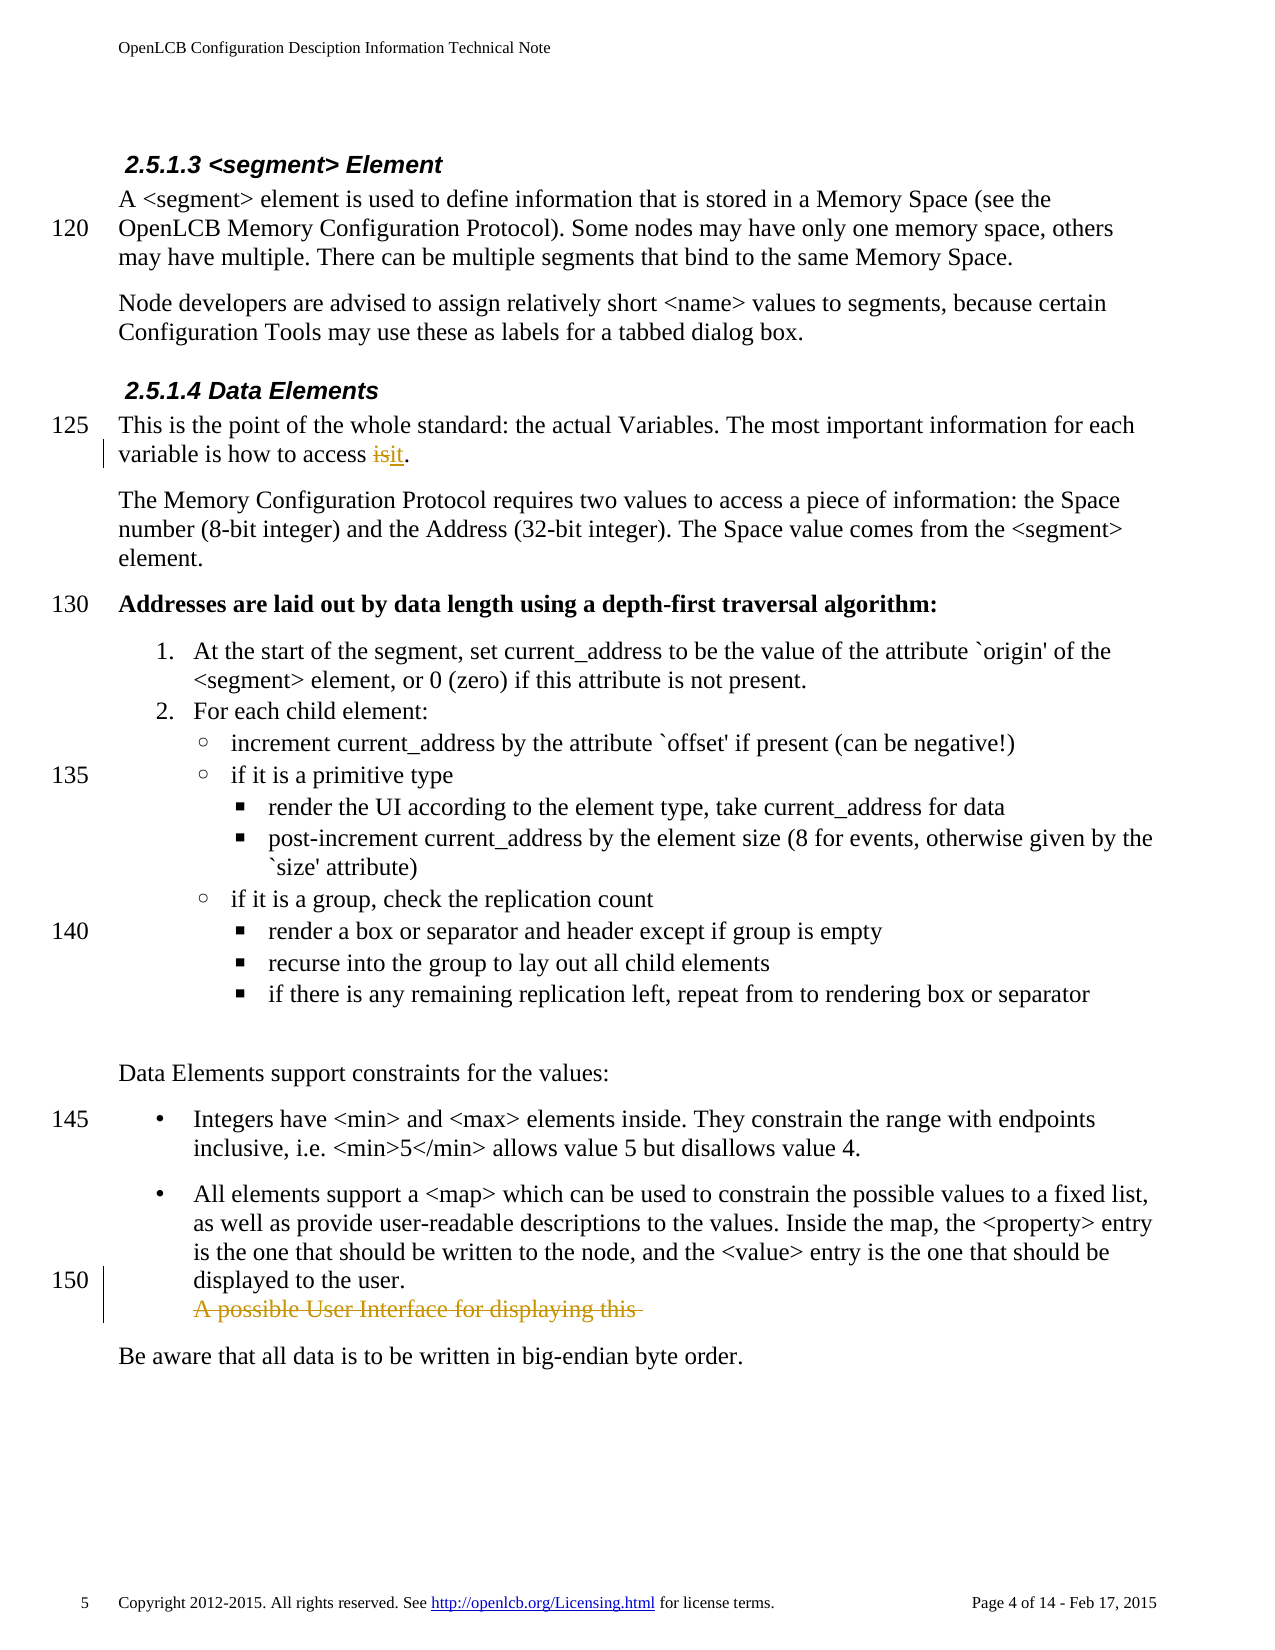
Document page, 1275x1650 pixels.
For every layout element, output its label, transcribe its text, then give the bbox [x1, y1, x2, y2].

list render the UI according to the element type, take current_address for data [231, 792, 1157, 821]
list render a box or separator and header except if group is empty [231, 916, 1157, 944]
list recurse into the group to lay out all child elements [231, 948, 1157, 976]
subtitle <segment> Element [118, 150, 1157, 178]
text This is the point of the whole standard: the actual Variables. The most important information for each variable is how to access it. [118, 410, 1157, 468]
list increment current_address by the attribute `offset' if present (can be negative!) [193, 728, 1157, 757]
text Be aware that all data is to be written in big-endian byte order. [118, 1341, 1157, 1369]
text Addresses are laid out by data length using a depth-first traversal algorithm: [118, 589, 1157, 618]
list All elements support a <map> which can be used to constrain the possible values to a fixed list, as well as provide user-readable descriptions to the values. Inside the map, the <property> entry is the one that should be written to the node, and the <value> entry is the one that should be displayed to the user. [156, 1179, 1157, 1323]
text Data Elements support constraints for the values: [118, 1058, 1157, 1086]
list if it is a group, check the replication count [193, 884, 1157, 913]
list For each child element: [156, 696, 1157, 725]
text The Memory Configuration Protocol requires two values to access a piece of information: the Space number (8-bit integer) and the Address (32-bit integer). The Space value comes from the <segment> element. [118, 486, 1157, 572]
list if it is a primitive type [193, 760, 1157, 789]
text A <segment> element is used to define information that is stored in a Memory Space (see the OpenLCB Memory Configuration Protocol). Some nodes may have only one memory space, others may have multiple. There can be multiple segments that bind to the same Memory Space. [118, 184, 1157, 271]
list post-increment current_address by the element size (8 for events, otherwise given by the `size' attribute) [231, 823, 1157, 881]
list Integers have <min> and <max> elements inside. They constrain the range with endpoints inclusive, i.e. <min>5</min> allows value 5 but disallows value 4. [156, 1104, 1157, 1162]
text Node developers are advised to assign relatively short <name> values to segments, because certain Configuration Tools may use these as labels for a tabbed dialog box. [118, 288, 1157, 346]
list if there is any remaining replication left, repeat from to rendering box or separator [231, 979, 1157, 1008]
list At the start of the segment, set current_address to be the value of the attribute `origin' of the <segment> element, or 0 (zero) if this attribute is not present. [156, 636, 1157, 693]
subtitle Data Elements [118, 376, 1157, 404]
